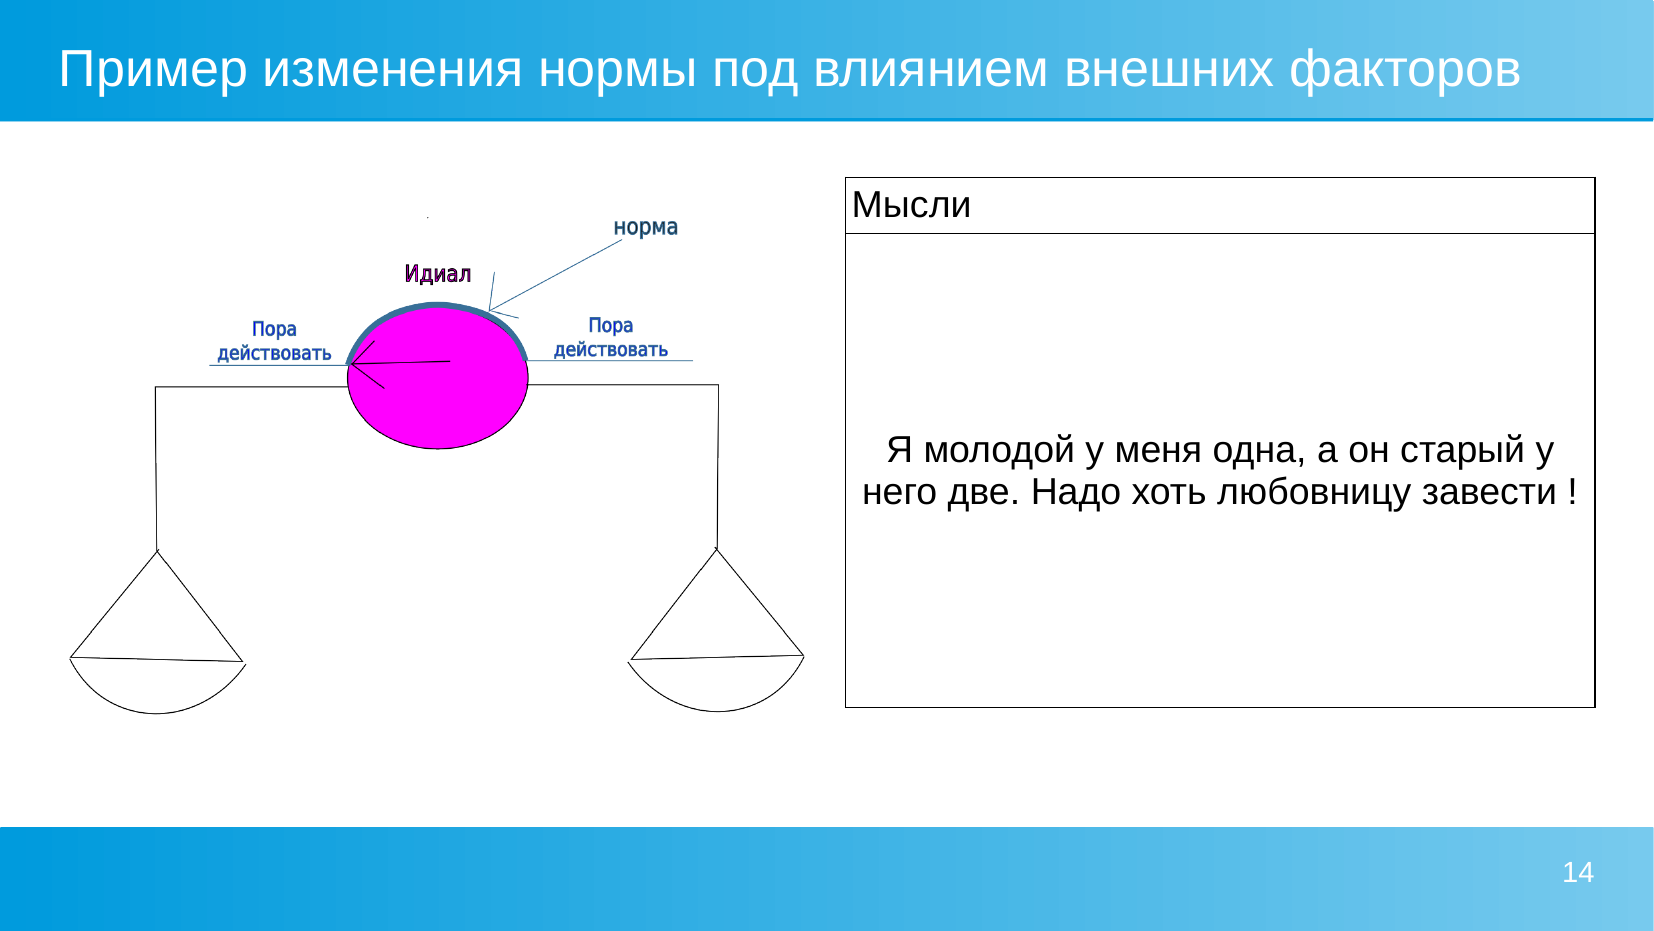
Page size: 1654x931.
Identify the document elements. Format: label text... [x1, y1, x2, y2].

picture [58, 207, 809, 738]
title Пример изменения нормы под влиянием внешних факторов [59, 29, 1595, 108]
table_header Мысли [846, 178, 1594, 233]
table_cell Я молодой у меня одна, а он старый у него две. Надо хоть любовницу завести ! [846, 234, 1594, 707]
